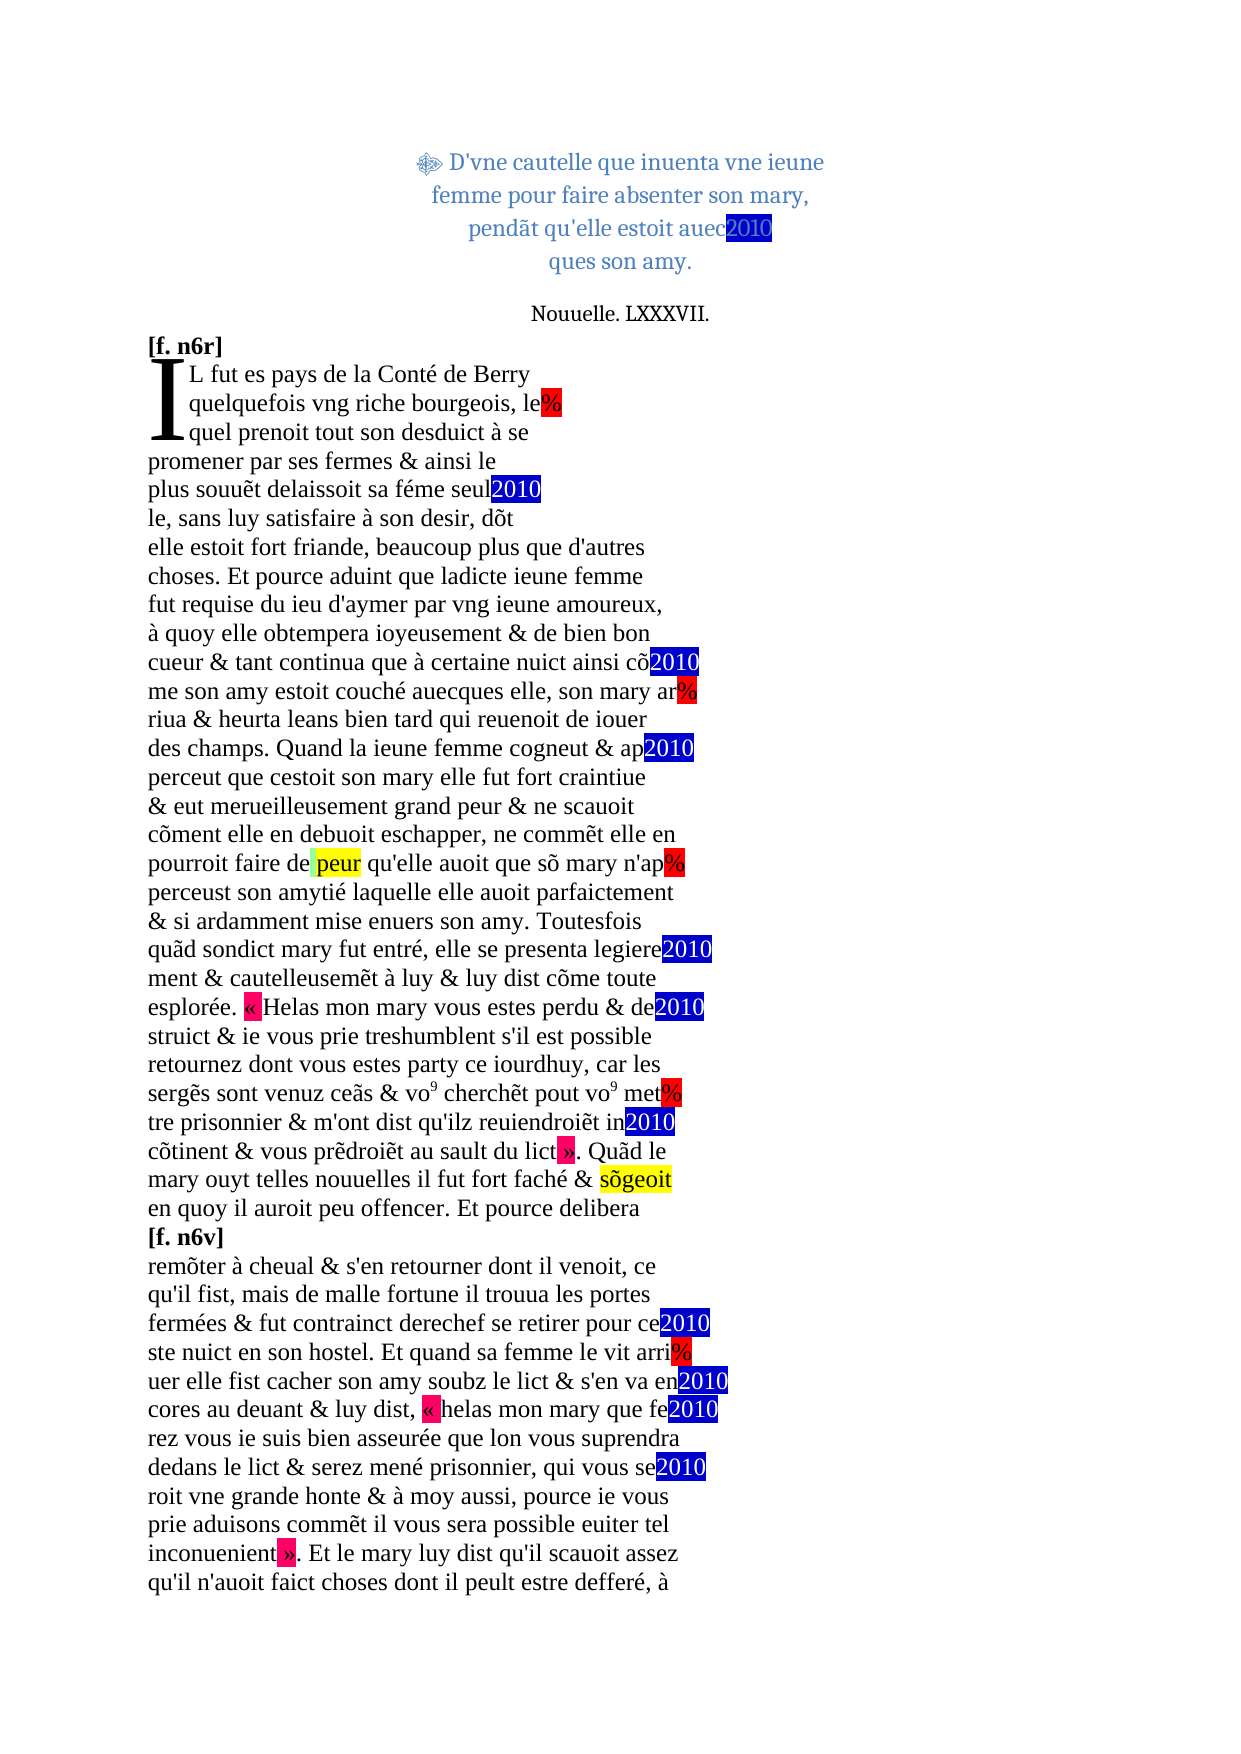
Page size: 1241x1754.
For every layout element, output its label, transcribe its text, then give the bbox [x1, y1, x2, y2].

subtitle ❧ D'vne cautelle que inuenta vne ieune femme pour faire absenter son mary, pendãt qu'elle estoit auec2010 ques son amy. [148, 148, 1093, 275]
text IL fut es pays de la Conté de Berry quelquefois vng riche bourgeois, le% quel prenoit tout son desduict à se promener par ses fermes & ainsi le plus souuẽt delaissoit sa féme seul2010 le, sans luy satisfaire à son desir, dõt elle estoit fort friande, beaucoup plus que d'autres choses. Et pource aduint que ladicte ieune femme fut requise du ieu d'aymer par vng ieune amoureux, à quoy elle obtempera ioyeusement & de bien bon cueur & tant continua que à certaine nuict ainsi cõ2010 me son amy estoit couché auecques elle, son mary ar% riua & heurta leans bien tard qui reuenoit de iouer des champs. Quand la ieune femme cogneut & ap2010 perceut que cestoit son mary elle fut fort craintiue & eut merueilleusement grand peur & ne scauoit cõment elle en debuoit eschapper, ne commẽt elle en pourroit faire de peur qu'elle auoit que sõ mary n'ap% perceust son amytié laquelle elle auoit parfaictement & si ardamment mise enuers son amy. Toutesfois quãd sondict mary fut entré, elle se presenta legiere2010 ment & cautelleusemẽt à luy & luy dist cõme toute esplorée. « Helas mon mary vous estes perdu & de2010 struict & ie vous prie treshumblent s'il est possible retournez dont vous estes party ce iourdhuy, car les sergẽs sont venuz ceãs & vo9 cherchẽt pout vo9 met% tre prisonnier & m'ont dist qu'ilz reuiendroiẽt in2010 cõtinent & vous prẽdroiẽt au sault du lict ». Quãd le mary ouyt telles nouuelles il fut fort faché & sõgeoit en quoy il auroit peu offencer. Et pource delibera [f. n6v] remõter à cheual & s'en retourner dont il venoit, ce qu'il fist, mais de malle fortune il trouua les portes fermées & fut contrainct derechef se retirer pour ce2010 ste nuict en son hostel. Et quand sa femme le vit arri% uer elle fist cacher son amy soubz le lict & s'en va en2010 cores au deuant & luy dist, « helas mon mary que fe2010 rez vous ie suis bien asseurée que lon vous suprendra dedans le lict & serez mené prisonnier, qui vous se2010 roit vne grande honte & à moy aussi, pource ie vous prie aduisons commẽt il vous sera possible euiter tel inconuenient ». Et le mary luy dist qu'il scauoit assez qu'il n'auoit faict choses dont il peult estre defferé, à [148, 359, 1093, 1596]
text [f. n6r] [148, 331, 1093, 359]
subtitle Nouuelle. LXXXVII. [148, 301, 1093, 327]
